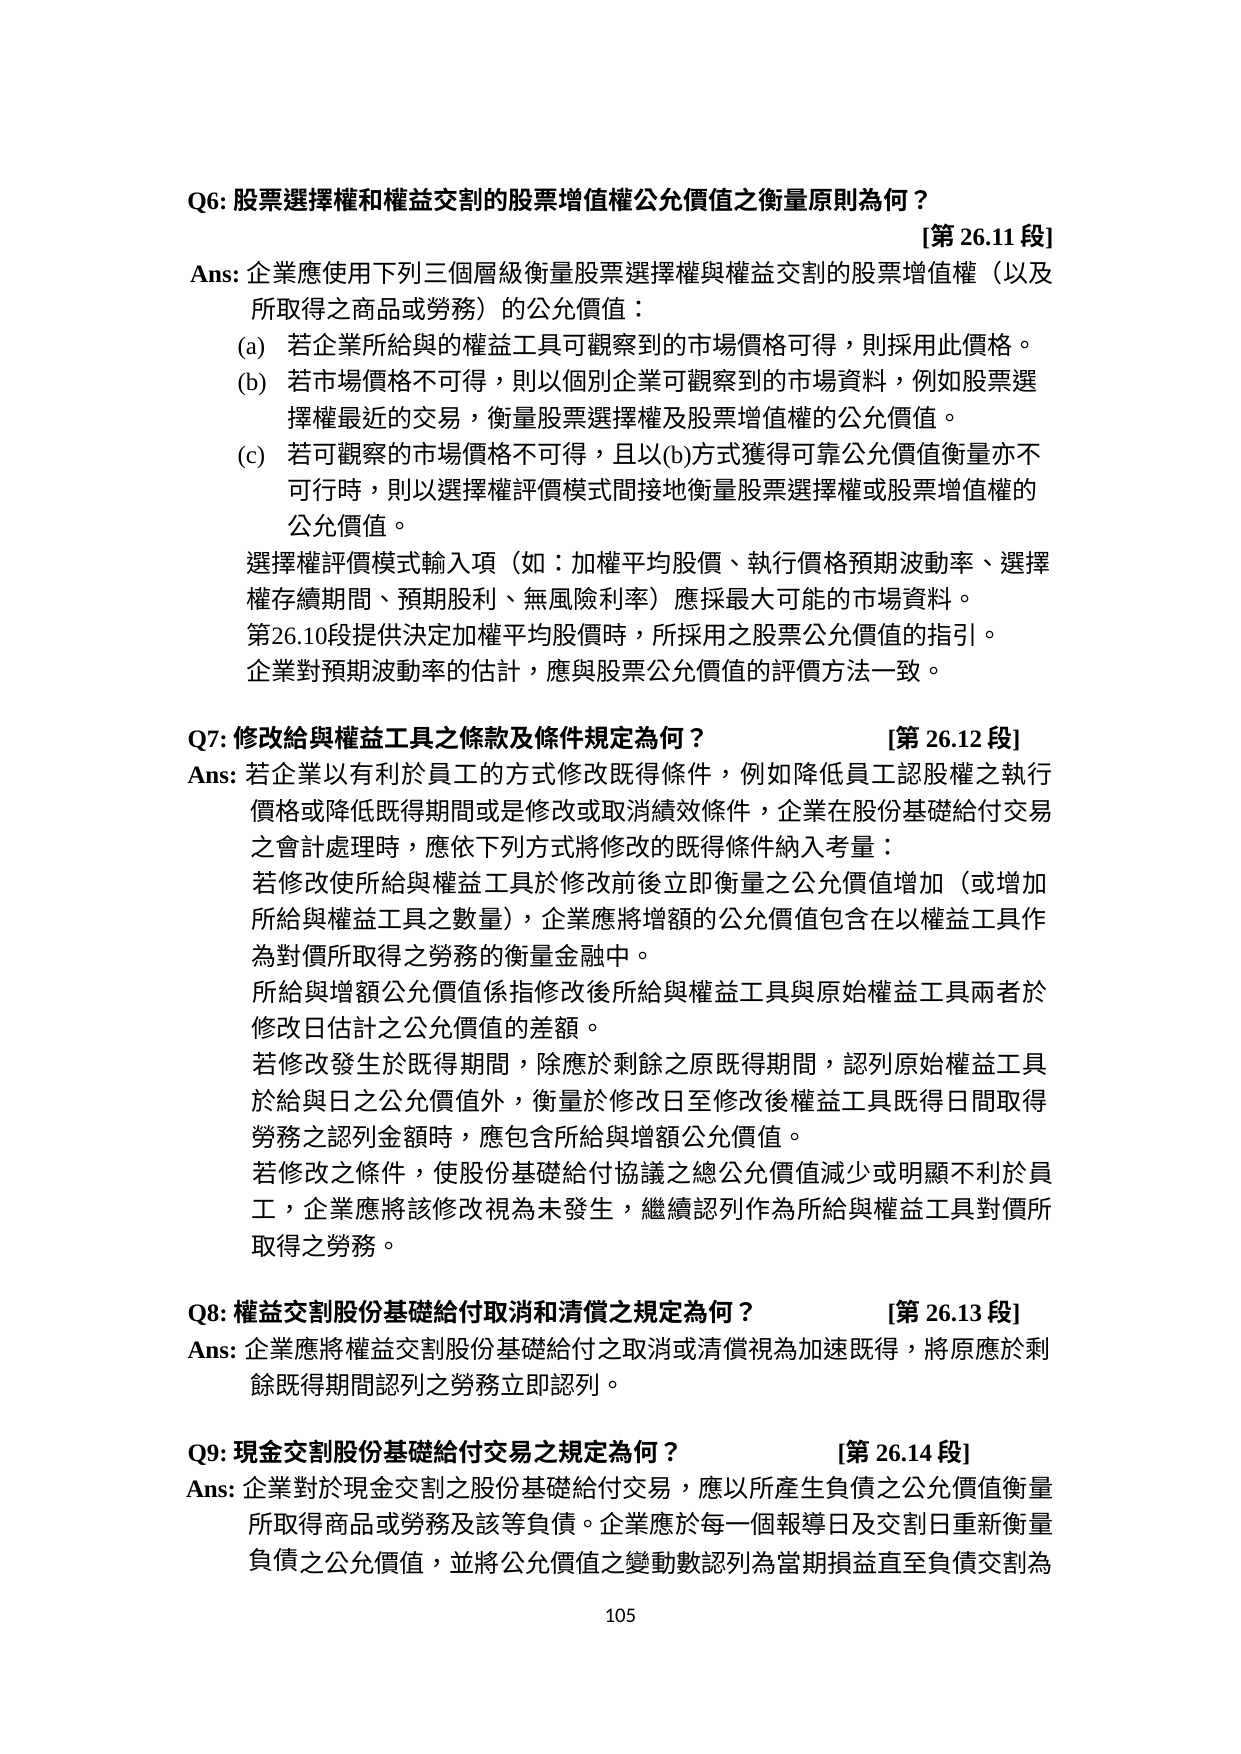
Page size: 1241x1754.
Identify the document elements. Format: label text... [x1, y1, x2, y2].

text Ans: 若企業以有利於員工的方式修改既得條件，例如降低員工認股權之執行價格或降低既得期間或是修改或取消績效條件，企業在股份基礎給付交易之會計處理時，應依下列方式將修改的既得條件納入考量： [187, 755, 1053, 863]
text 第26.10段提供決定加權平均股價時，所採用之股票公允價值的指引。 [246, 616, 1053, 652]
text 所給與增額公允價值係指修改後所給與權益工具與原始權益工具兩者於修改日估計之公允價值的差額。 [251, 972, 1047, 1045]
text Ans: 企業應將權益交割股份基礎給付之取消或清償視為加速既得，將原應於剩餘既得期間認列之勞務立即認列。 [187, 1329, 1053, 1402]
text 企業對預期波動率的估計，應與股票公允價值的評價方法一致。 [246, 652, 1053, 688]
list 若市場價格不可得，則以個別企業可觀察到的市場資料，例如股票選擇權最近的交易，衡量股票選擇權及股票增值權的公允價值。 [237, 362, 1053, 434]
text 若修改發生於既得期間，除應於剩餘之原既得期間，認列原始權益工具於給與日之公允價值外，衡量於修改日至修改後權益工具既得日間取得勞務之認列金額時，應包含所給與增額公允價值。 [251, 1045, 1047, 1153]
text [第26.11段] [212, 217, 1053, 253]
text Q7: 修改給與權益工具之條款及條件規定為何？ [第26.12段] [187, 718, 1059, 755]
text 選擇權評價模式輸入項（如：加權平均股價、執行價格預期波動率、選擇權存續期間、預期股利、無風險利率）應採最大可能的市場資料。 [246, 543, 1053, 616]
text Ans: 企業應使用下列三個層級衡量股票選擇權與權益交割的股票增值權（以及所取得之商品或勞務）的公允價值： [190, 253, 1053, 326]
text Q8: 權益交割股份基礎給付取消和清償之規定為何？ [第26.13段] [187, 1293, 1059, 1329]
text Ans: 企業對於現金交割之股份基礎給付交易，應以所產生負債之公允價值衡量所取得商品或勞務及該等負債。企業應於每一個報導日及交割日重新衡量負債之公允價值，並將公允價值之變動數認列為當期損益直至負債交割為 [186, 1468, 1053, 1580]
list 若企業所給與的權益工具可觀察到的市場價格可得，則採用此價格。 [237, 326, 1053, 362]
text Q9: 現金交割股份基礎給付交易之規定為何？ [第26.14段] [187, 1432, 1059, 1468]
text 若修改之條件，使股份基礎給付協議之總公允價值減少或明顯不利於員工，企業應將該修改視為未發生，繼續認列作為所給與權益工具對價所取得之勞務。 [251, 1153, 1053, 1262]
list 若可觀察的市場價格不可得，且以(b)方式獲得可靠公允價值衡量亦不可行時，則以選擇權評價模式間接地衡量股票選擇權或股票增值權的公允價值。 [237, 434, 1053, 543]
text 若修改使所給與權益工具於修改前後立即衡量之公允價值增加（或增加所給與權益工具之數量），企業應將增額的公允價值包含在以權益工具作為對價所取得之勞務的衡量金融中。 [251, 863, 1047, 972]
text Q6: 股票選擇權和權益交割的股票增值權公允價值之衡量原則為何？ [187, 181, 1053, 217]
